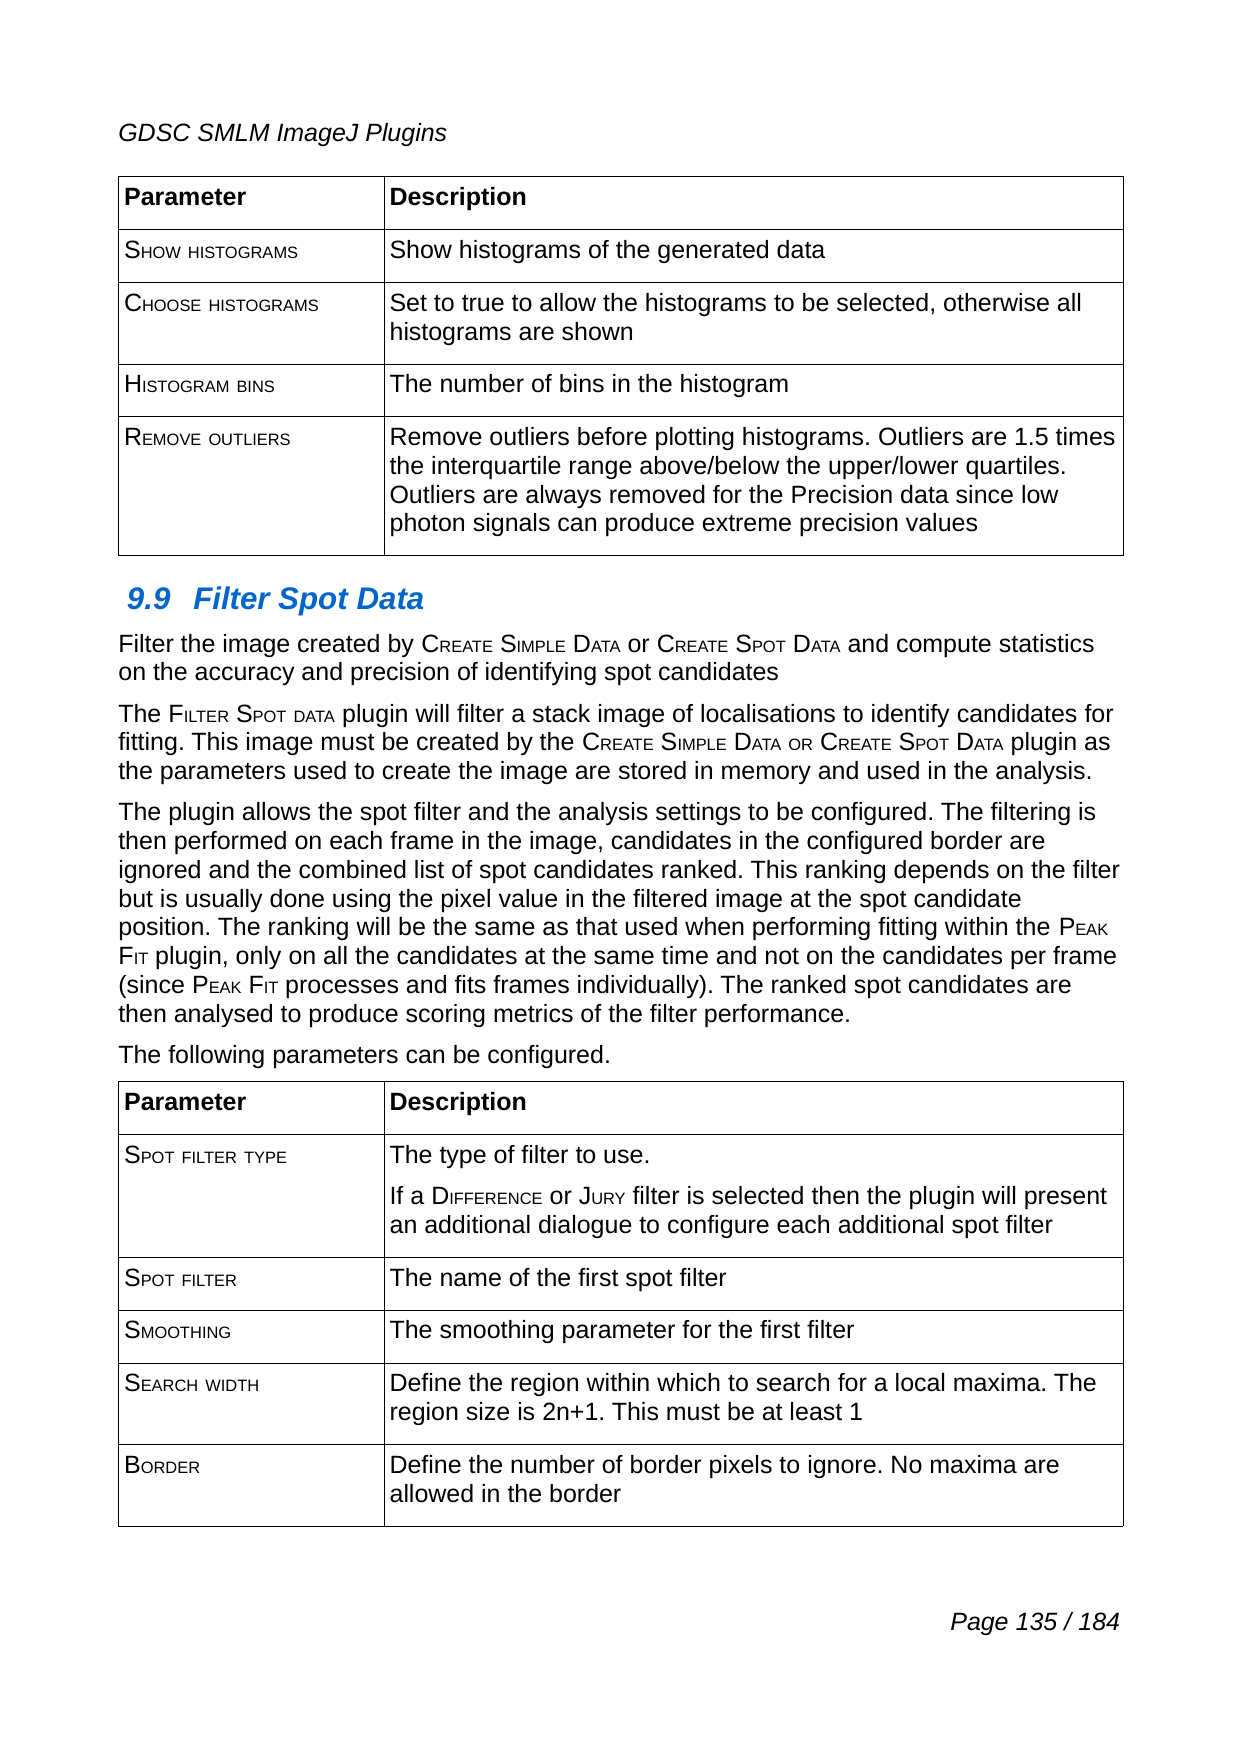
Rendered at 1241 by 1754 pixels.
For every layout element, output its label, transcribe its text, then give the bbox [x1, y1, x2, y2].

table_header Description [385, 177, 1123, 229]
table_cell Spot filter [119, 1258, 384, 1309]
table_header Parameter [119, 177, 384, 229]
text The following parameters can be configured. [118, 1040, 1122, 1069]
table_cell The name of the first spot filter [385, 1258, 1123, 1309]
table_cell The smoothing parameter for the first filter [385, 1311, 1123, 1362]
text The plugin allows the spot filter and the analysis settings to be configured. The filtering is then performed on each frame in the image, candidates in the configured border are ignored and the combined list of spot candidates ranked. This ranking depends on the filter but is usually done using the pixel value in the filtered image at the spot candidate position. The ranking will be the same as that used when performing fitting within the Peak Fit plugin, only on all the candidates at the same time and not on the candidates per frame (since Peak Fit processes and fits frames individually). The ranked spot candidates are then analysed to produce scoring metrics of the filter performance. [118, 797, 1122, 1027]
table_cell Search width [119, 1364, 384, 1444]
table_cell Show histograms [119, 230, 384, 282]
table_header Parameter [119, 1082, 384, 1134]
table_cell The number of bins in the histogram [385, 365, 1123, 416]
text Filter the image created by Create Simple Data or Create Spot Data and compute statistics on the accuracy and precision of identifying spot candidates [118, 629, 1122, 686]
table_cell Smoothing [119, 1311, 384, 1362]
subtitle Filter Spot Data [118, 580, 1122, 616]
table_cell Histogram bins [119, 365, 384, 416]
table_cell Remove outliers [119, 417, 384, 555]
table_cell Show histograms of the generated data [385, 230, 1123, 282]
table_cell Set to true to allow the histograms to be selected, otherwise all histograms are shown [385, 283, 1123, 363]
text The Filter Spot data plugin will filter a stack image of localisations to identify candidates for fitting. This image must be created by the Create Simple Data or Create Spot Data plugin as the parameters used to create the image are stored in memory and used in the analysis. [118, 699, 1122, 785]
table_cell Define the region within which to search for a local maxima. The region size is 2n+1. This must be at least 1 [385, 1364, 1123, 1444]
table_cell The type of filter to use. If a Difference or Jury filter is selected then the plugin will present an additional dialogue to configure each additional spot filter [385, 1135, 1123, 1257]
table_cell Border [119, 1445, 384, 1526]
table_cell Spot filter type [119, 1135, 384, 1257]
table_cell Define the number of border pixels to ignore. No maxima are allowed in the border [385, 1445, 1123, 1526]
table_header Description [385, 1082, 1123, 1134]
table_cell Choose histograms [119, 283, 384, 363]
table_cell Remove outliers before plotting histograms. Outliers are 1.5 times the interquartile range above/below the upper/lower quartiles. Outliers are always removed for the Precision data since low photon signals can produce extreme precision values [385, 417, 1123, 555]
